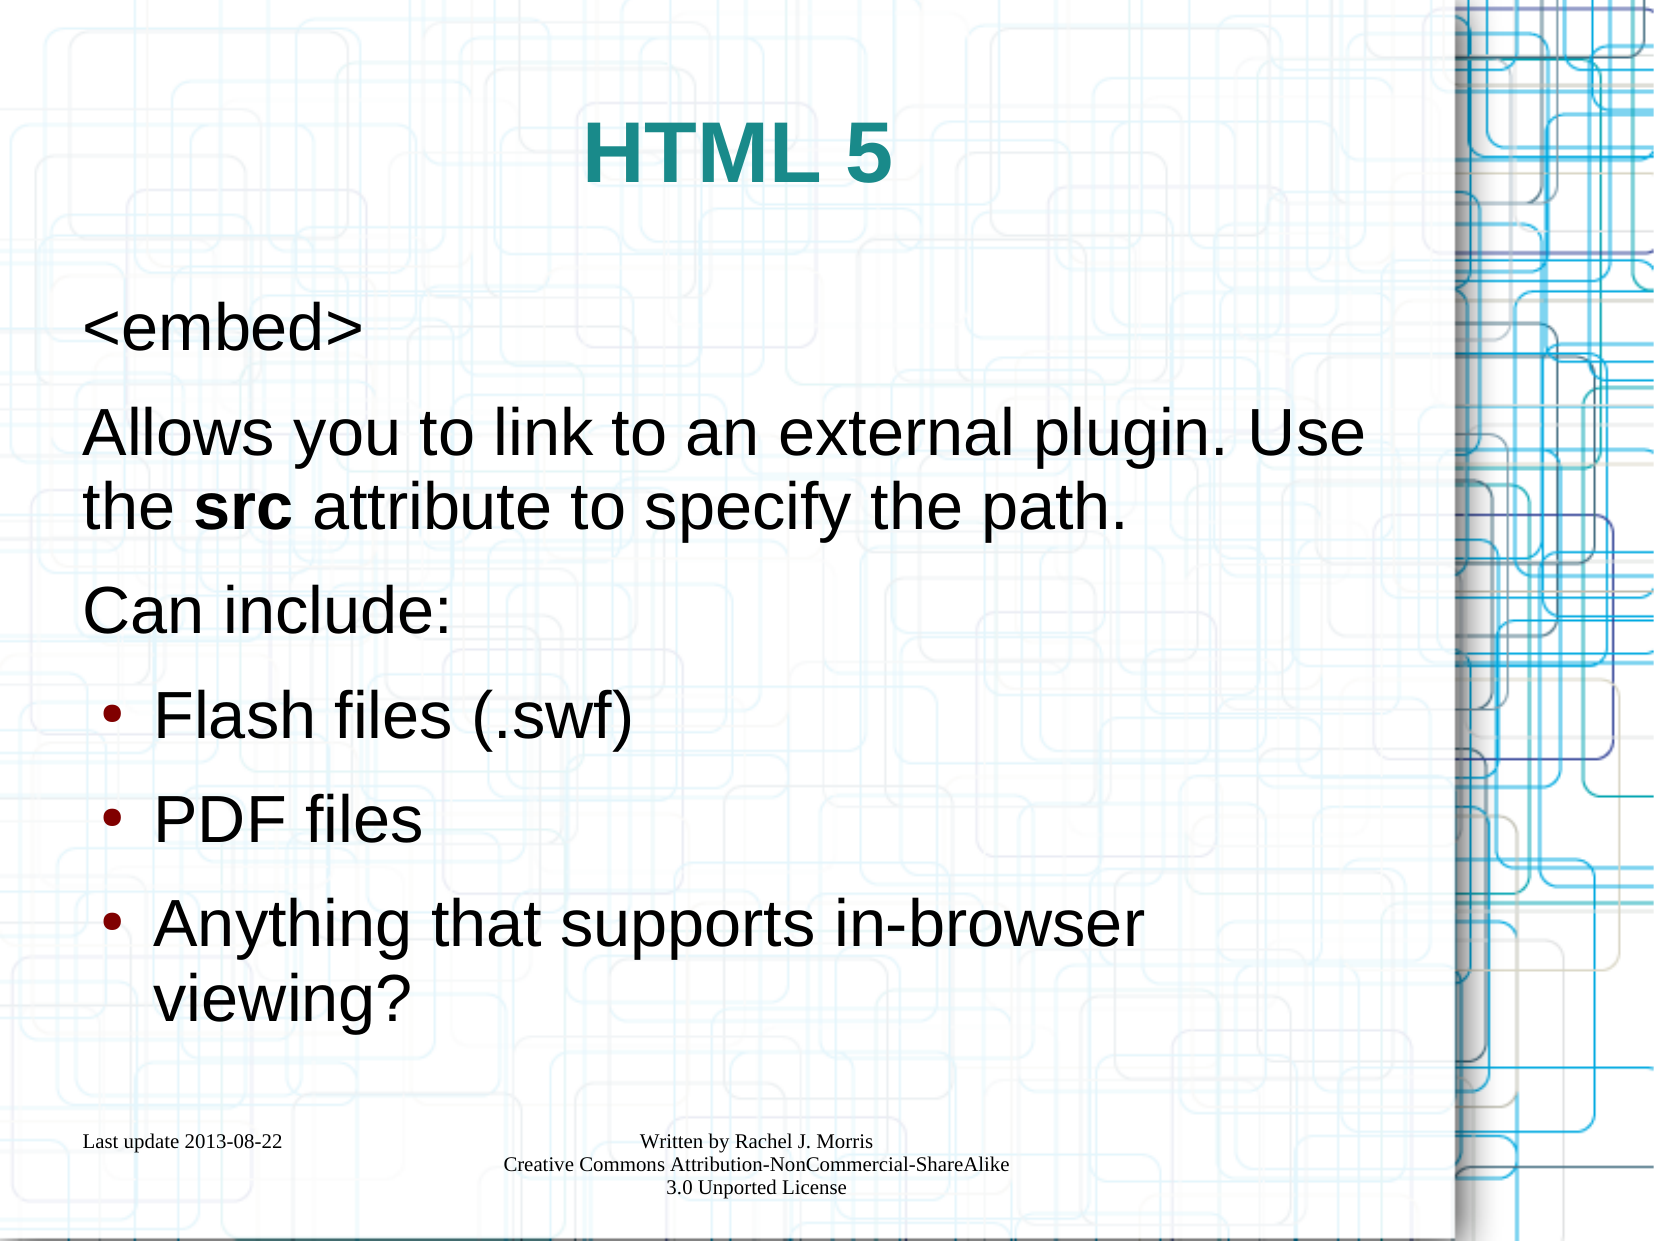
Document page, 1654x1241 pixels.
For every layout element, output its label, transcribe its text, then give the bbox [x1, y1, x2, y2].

picture [0, 0, 1654, 1241]
title HTML 5 [59, 49, 1418, 257]
list <embed> Allows you to link to an external plugin. Use the src attribute to specify the path. Can include: Flash files (.swf) PDF files Anything that supports in-browser viewing? [82, 290, 1418, 1037]
